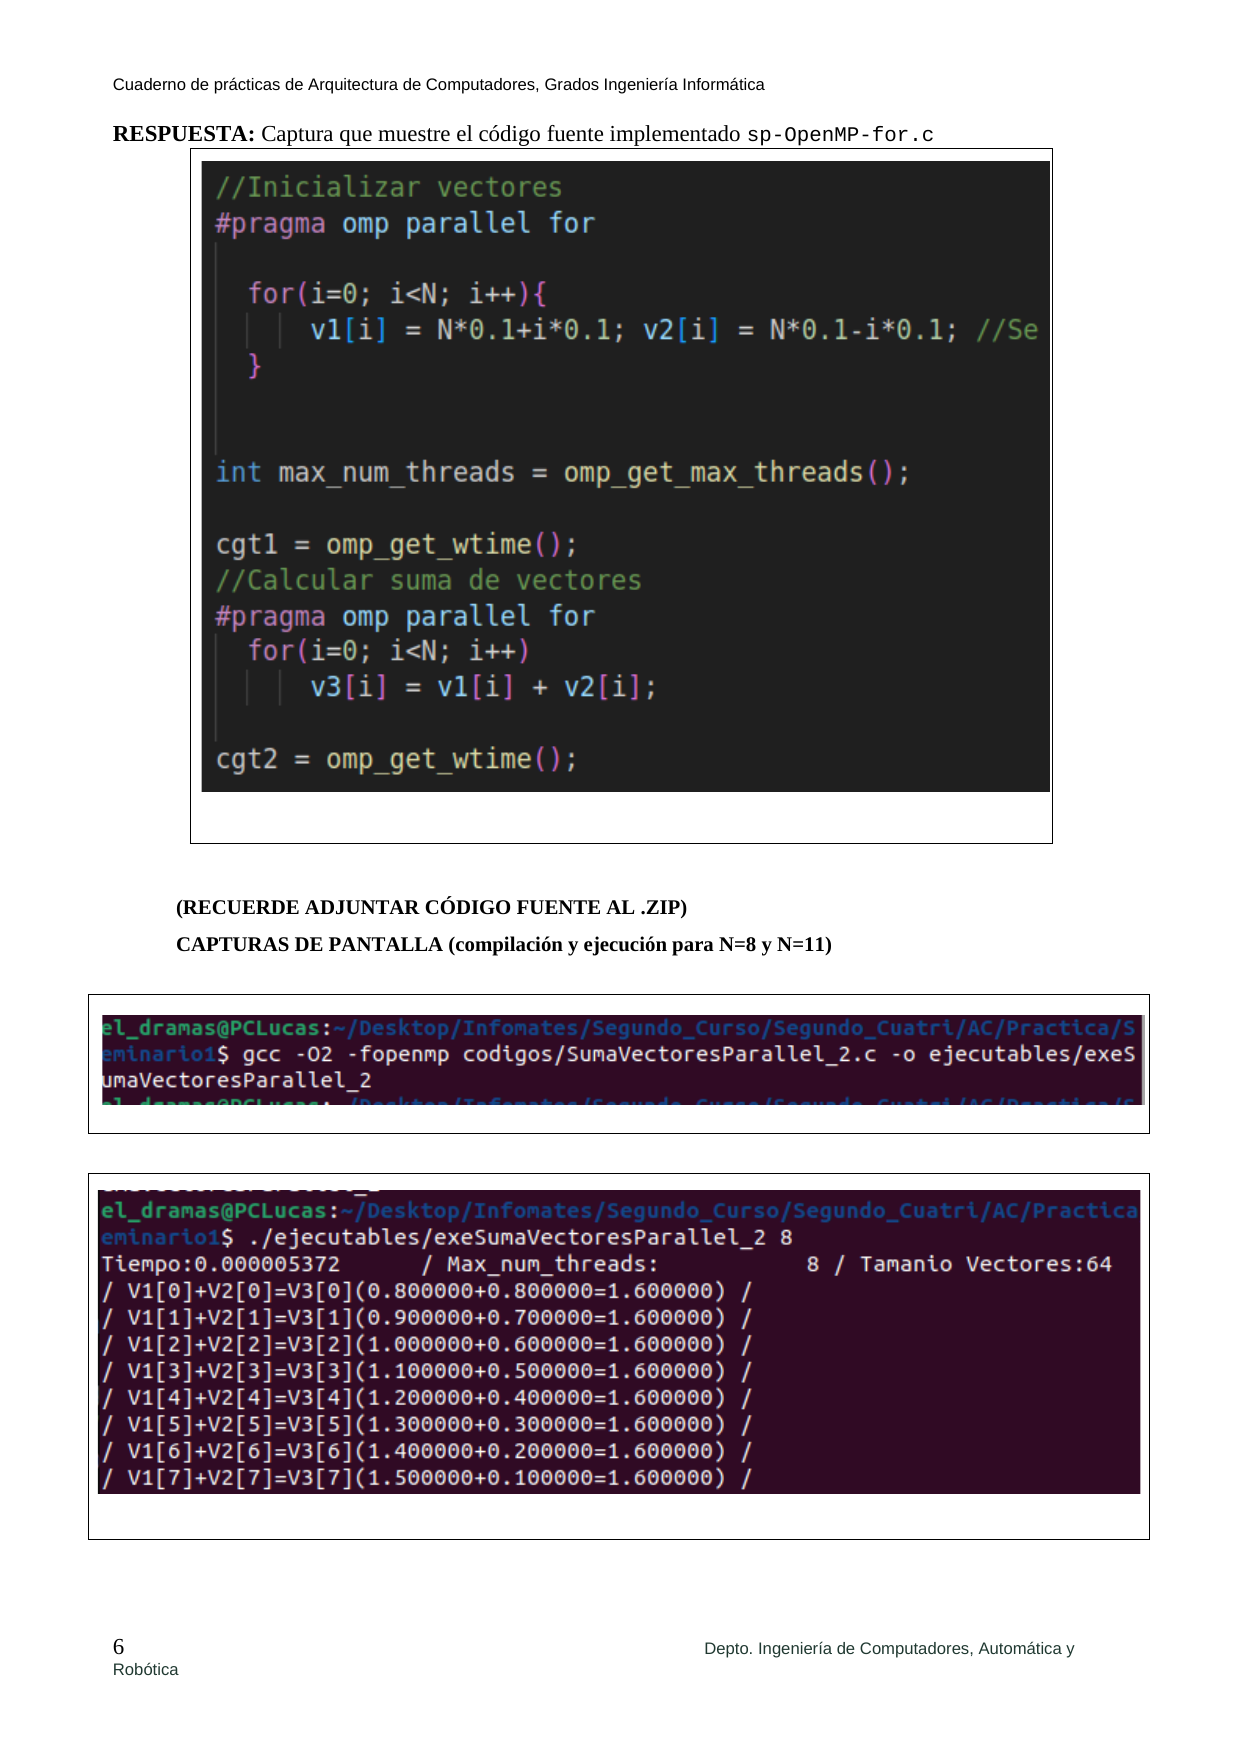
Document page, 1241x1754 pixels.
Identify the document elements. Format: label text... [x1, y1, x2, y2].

picture [102, 1015, 1145, 1105]
table_header [191, 149, 1052, 842]
text (RECUERDE ADJUNTAR CÓDIGO FUENTE AL .ZIP) [176, 895, 1143, 919]
table_header [89, 995, 1149, 1133]
text RESPUESTA: Captura que muestre el código fuente implementado sp-OpenMP-for.c [113, 121, 1143, 148]
table_header [89, 1174, 1149, 1538]
picture [97, 1190, 1141, 1494]
text CAPTURAS DE PANTALLA (compilación y ejecución para N=8 y N=11) [176, 931, 1143, 956]
picture [201, 161, 1050, 792]
